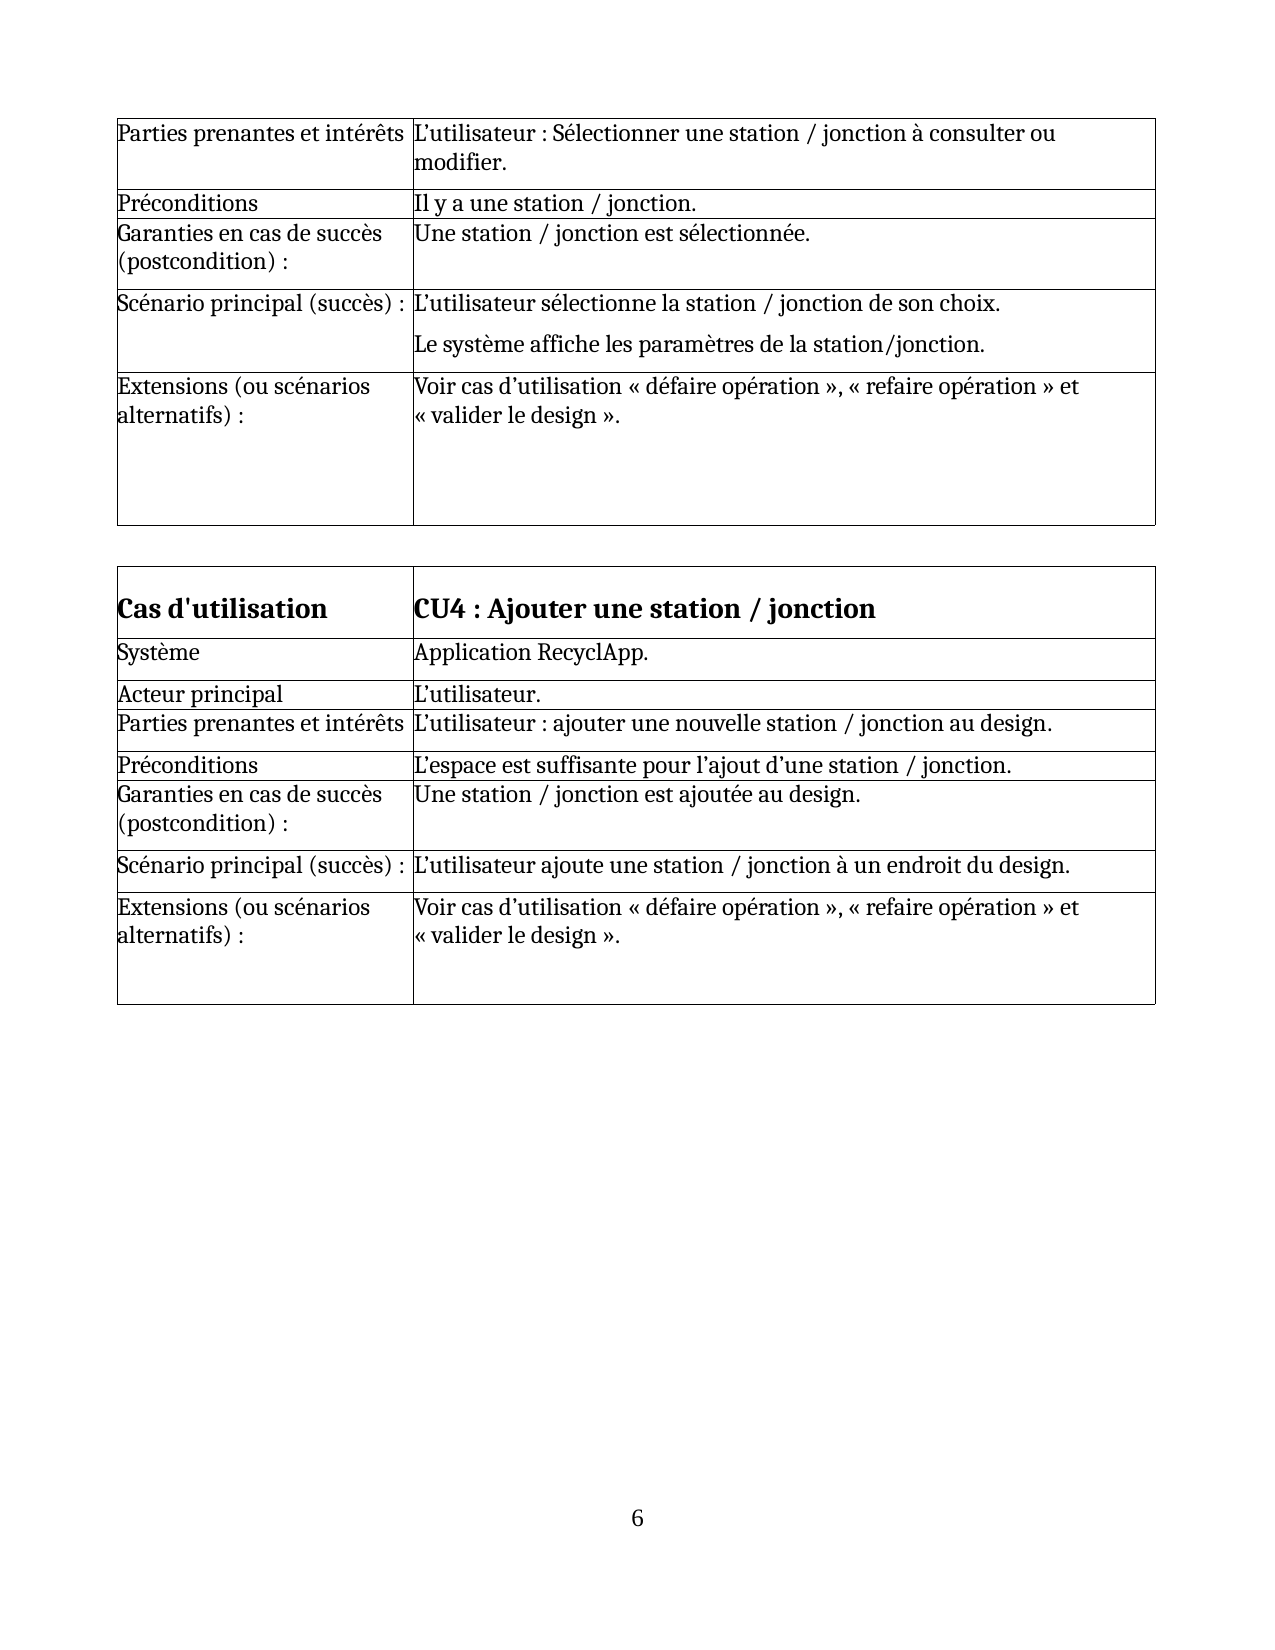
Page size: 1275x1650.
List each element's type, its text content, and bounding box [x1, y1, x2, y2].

table_cell Application RecyclApp. [414, 639, 1155, 679]
table_cell L’utilisateur. [414, 681, 1155, 709]
table_header Cas d'utilisation [118, 567, 413, 638]
table_cell L’utilisateur sélectionne la station / jonction de son choix. Le système affiche les paramètres de la station/jonction. [414, 290, 1155, 371]
table_cell L’utilisateur : ajouter une nouvelle station / jonction au design. [414, 710, 1155, 751]
table_cell Voir cas d’utilisation « défaire opération », « refaire opération » et « valider le design ». [414, 893, 1155, 1004]
table_cell L’utilisateur : Sélectionner une station / jonction à consulter ou modifier. [414, 119, 1155, 189]
table_cell Préconditions [118, 190, 413, 218]
table_cell Garanties en cas de succès (postcondition) : [118, 781, 413, 850]
table_cell Voir cas d’utilisation « défaire opération », « refaire opération » et « valider le design ». [414, 373, 1155, 524]
table_cell Parties prenantes et intérêts [118, 710, 413, 751]
table_cell Extensions (ou scénarios alternatifs) : [118, 893, 413, 1004]
table_cell Parties prenantes et intérêts [118, 119, 413, 189]
table_cell Scénario principal (succès) : [118, 290, 413, 371]
table_cell L’espace est suffisante pour l’ajout d’une station / jonction. [414, 752, 1155, 780]
table_cell Une station / jonction est ajoutée au design. [414, 781, 1155, 850]
table_cell Scénario principal (succès) : [118, 851, 413, 892]
table_cell Garanties en cas de succès (postcondition) : [118, 219, 413, 288]
table_cell Acteur principal [118, 681, 413, 709]
table_cell Système [118, 639, 413, 679]
table_header CU4 : Ajouter une station / jonction [414, 567, 1155, 638]
table_cell Il y a une station / jonction. [414, 190, 1155, 218]
table_cell Préconditions [118, 752, 413, 780]
table_cell Extensions (ou scénarios alternatifs) : [118, 373, 413, 524]
table_cell L’utilisateur ajoute une station / jonction à un endroit du design. [414, 851, 1155, 892]
table_cell Une station / jonction est sélectionnée. [414, 219, 1155, 288]
